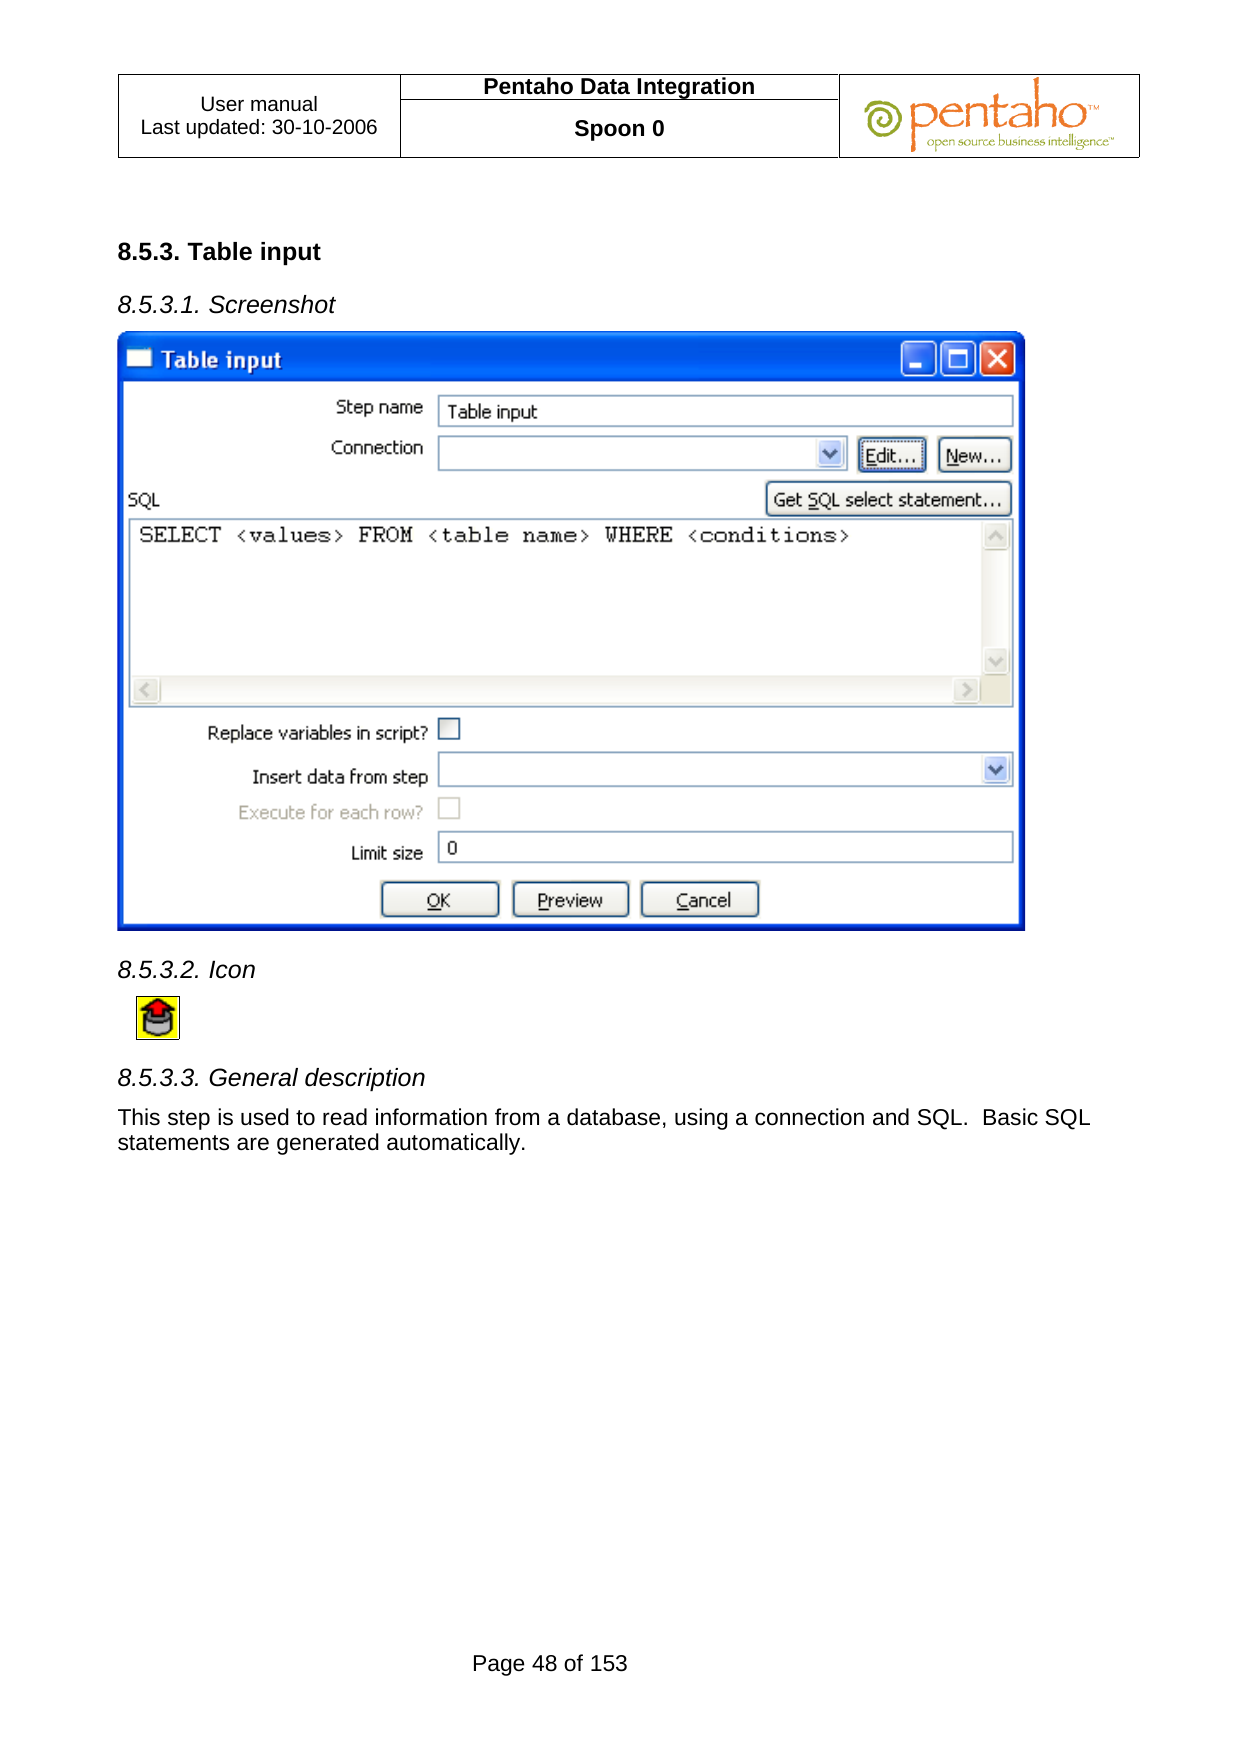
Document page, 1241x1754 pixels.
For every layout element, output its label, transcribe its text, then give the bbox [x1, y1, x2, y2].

picture [117, 331, 1026, 931]
subtitle Table input [117, 238, 1137, 266]
subtitle Screenshot [117, 291, 1137, 319]
subtitle Icon [117, 955, 1137, 983]
text This step is used to read information from a database, using a connection and SQL. Basic SQL statements are generated automatically. [117, 1104, 1137, 1155]
subtitle General description [117, 1064, 1137, 1092]
